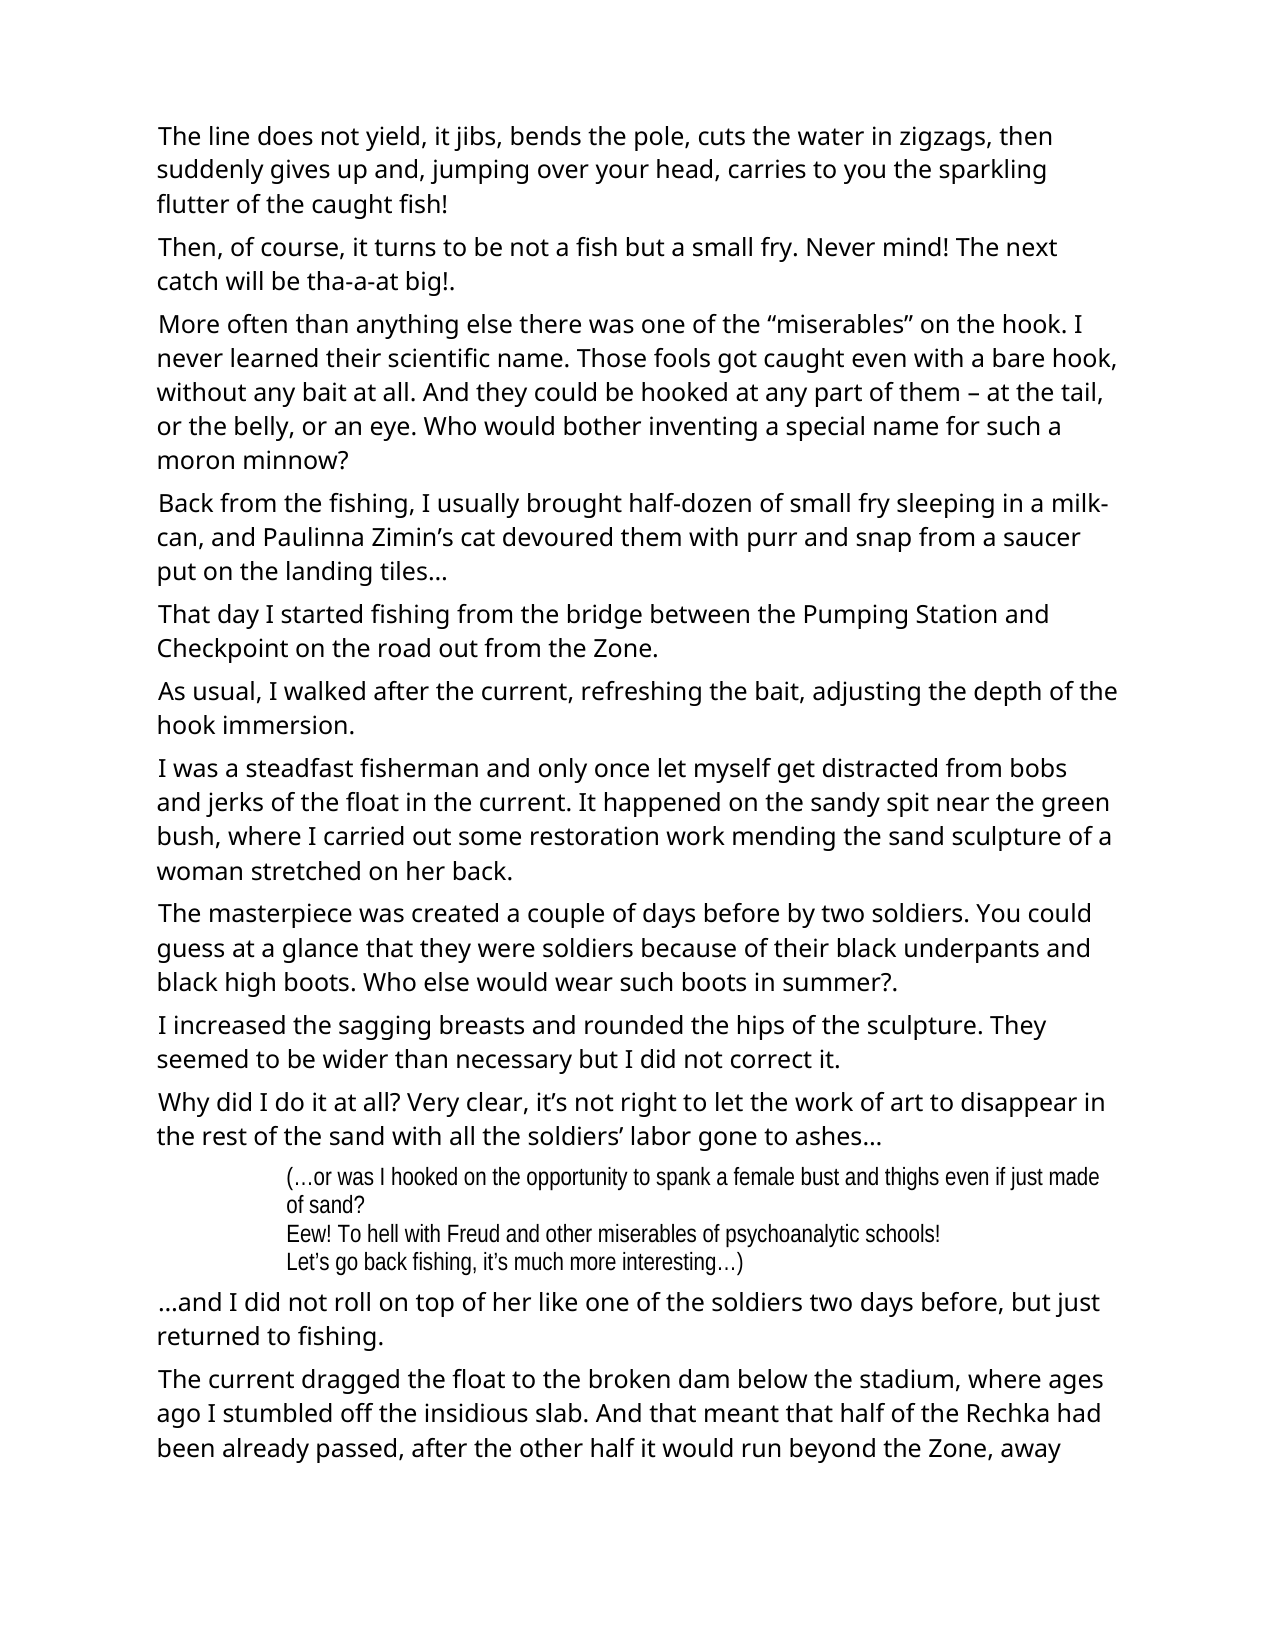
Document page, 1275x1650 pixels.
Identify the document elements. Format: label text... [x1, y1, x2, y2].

text I increased the sagging breasts and rounded the hips of the sculpture. They seemed to be wider than necessary but I did not correct it. [156, 1007, 1118, 1075]
text The current dragged the float to the broken dam below the stadium, where ages ago I stumbled off the insidious slab. And that meant that half of the Rechka had been already passed, after the other half it would run beyond the Zone, away [156, 1362, 1118, 1464]
list (…or was I hooked on the opportunity to spank a female bust and thighs even if just made of sand? [286, 1161, 1118, 1219]
text Then, of course, it turns to be not a fish but a small fry. Never mind! The next catch will be tha-a-at big!. [156, 229, 1118, 297]
text The line does not yield, it jibs, bends the pole, cuts the water in zigzags, then suddenly gives up and, jumping over your head, carries to you the sparkling flutter of the caught fish! [156, 118, 1118, 220]
text As usual, I walked after the current, refreshing the bait, adjusting the depth of the hook immersion. [156, 674, 1118, 742]
text Back from the fishing, I usually brought half-dozen of small fry sleeping in a milk-can, and Paulinna Zimin’s cat devoured them with purr and snap from a saucer put on the landing tiles… [156, 486, 1118, 588]
text That day I started fishing from the bridge between the Pumping Station and Checkpoint on the road out from the Zone. [156, 597, 1118, 665]
list Let’s go back fishing, it’s much more interesting…) [286, 1247, 1118, 1276]
text More often than anything else there was one of the “miserables” on the hook. I never learned their scientific name. Those fools got caught even with a bare hook, without any bait at all. And they could be hooked at any part of them – at the tail, or the belly, or an eye. Who would bother inventing a special name for such a moron minnow? [156, 306, 1118, 477]
text Why did I do it at all? Very clear, it’s not right to let the work of art to disappear in the rest of the sand with all the soldiers’ labor gone to ashes… [156, 1084, 1118, 1152]
text I was a steadfast fisherman and only once let myself get distracted from bobs and jerks of the float in the current. It happened on the sandy spit near the green bush, where I carried out some restoration work mending the sand sculpture of a woman stretched on her back. [156, 751, 1118, 887]
text The masterpiece was created a couple of days before by two soldiers. You could guess at a glance that they were soldiers because of their black underpants and black high boots. Who else would wear such boots in summer?. [156, 896, 1118, 998]
list Eew! To hell with Freud and other miserables of psychoanalytic schools! [286, 1219, 1118, 1247]
text …and I did not roll on top of her like one of the soldiers two days before, but just returned to fishing. [156, 1285, 1118, 1353]
